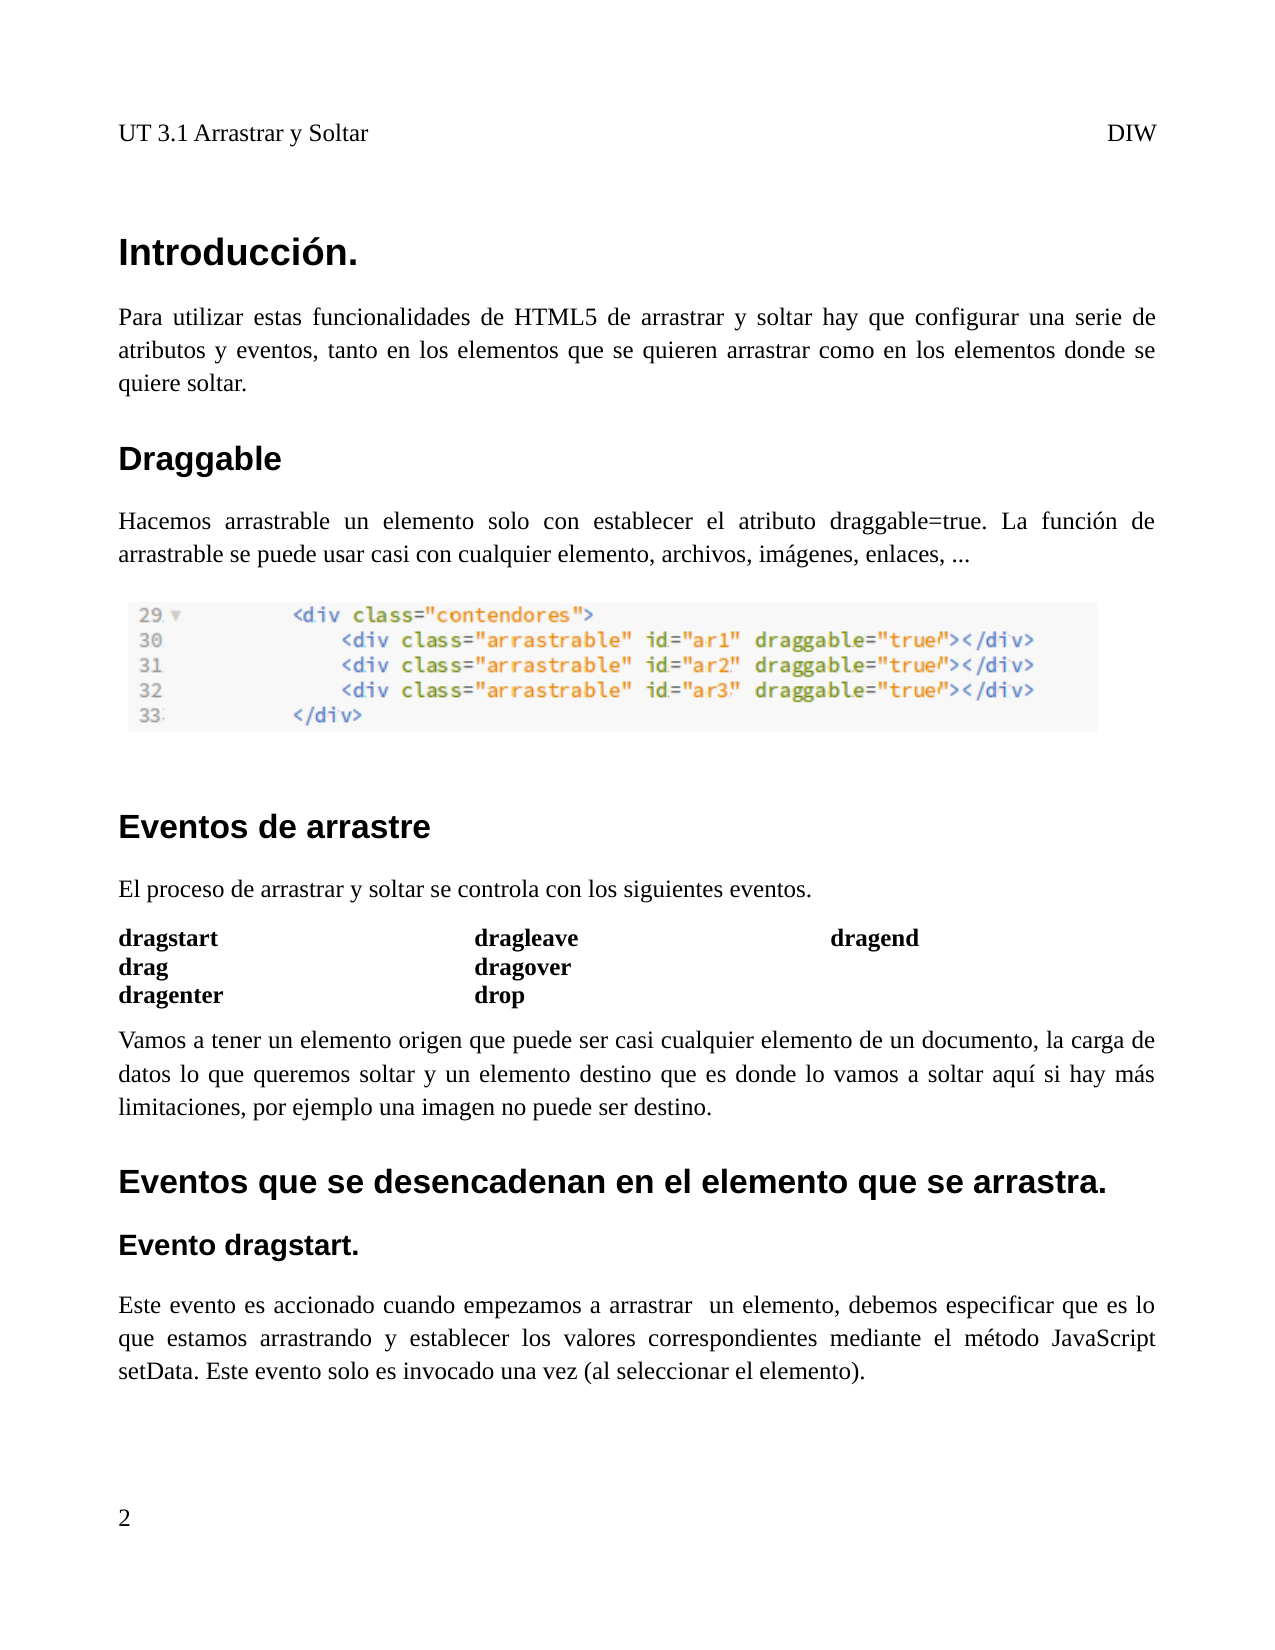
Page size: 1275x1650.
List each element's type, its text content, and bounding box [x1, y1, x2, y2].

text drag [118, 952, 445, 981]
text Para utilizar estas funcionalidades de HTML5 de arrastrar y soltar hay que configurar una serie de atributos y eventos, tanto en los elementos que se quieren arrastrar como en los elementos donde se quiere soltar. [118, 302, 1157, 397]
text dragend [830, 923, 1157, 952]
text Este evento es accionado cuando empezamos a arrastrar un elemento, debemos especificar que es lo que estamos arrastrando y establecer los valores correspondientes mediante el método JavaScript setData. Este evento solo es invocado una vez (al seleccionar el elemento). [118, 1290, 1157, 1385]
text dragover [474, 952, 801, 981]
text Hacemos arrastrable un elemento solo con establecer el atributo draggable=true. La función de arrastrable se puede usar casi con cualquier elemento, archivos, imágenes, enlaces, ... [118, 506, 1157, 568]
subtitle Introducción. [118, 230, 1157, 274]
picture [127, 602, 1098, 732]
subtitle Eventos que se desencadenan en el elemento que se arrastra. [118, 1162, 1157, 1200]
text dragenter [118, 981, 445, 1009]
subtitle Eventos de arrastre [118, 806, 1157, 845]
text drop [474, 981, 801, 1009]
text dragleave [474, 923, 801, 952]
text El proceso de arrastrar y soltar se controla con los siguientes eventos. [118, 874, 1157, 903]
subtitle Draggable [118, 439, 1157, 477]
text Vamos a tener un elemento origen que puede ser casi cualquier elemento de un documento, la carga de datos lo que queremos soltar y un elemento destino que es donde lo vamos a soltar aquí si hay más limitaciones, por ejemplo una imagen no puede ser destino. [118, 1026, 1157, 1120]
subtitle Evento dragstart. [118, 1227, 1157, 1261]
text dragstart [118, 923, 445, 952]
